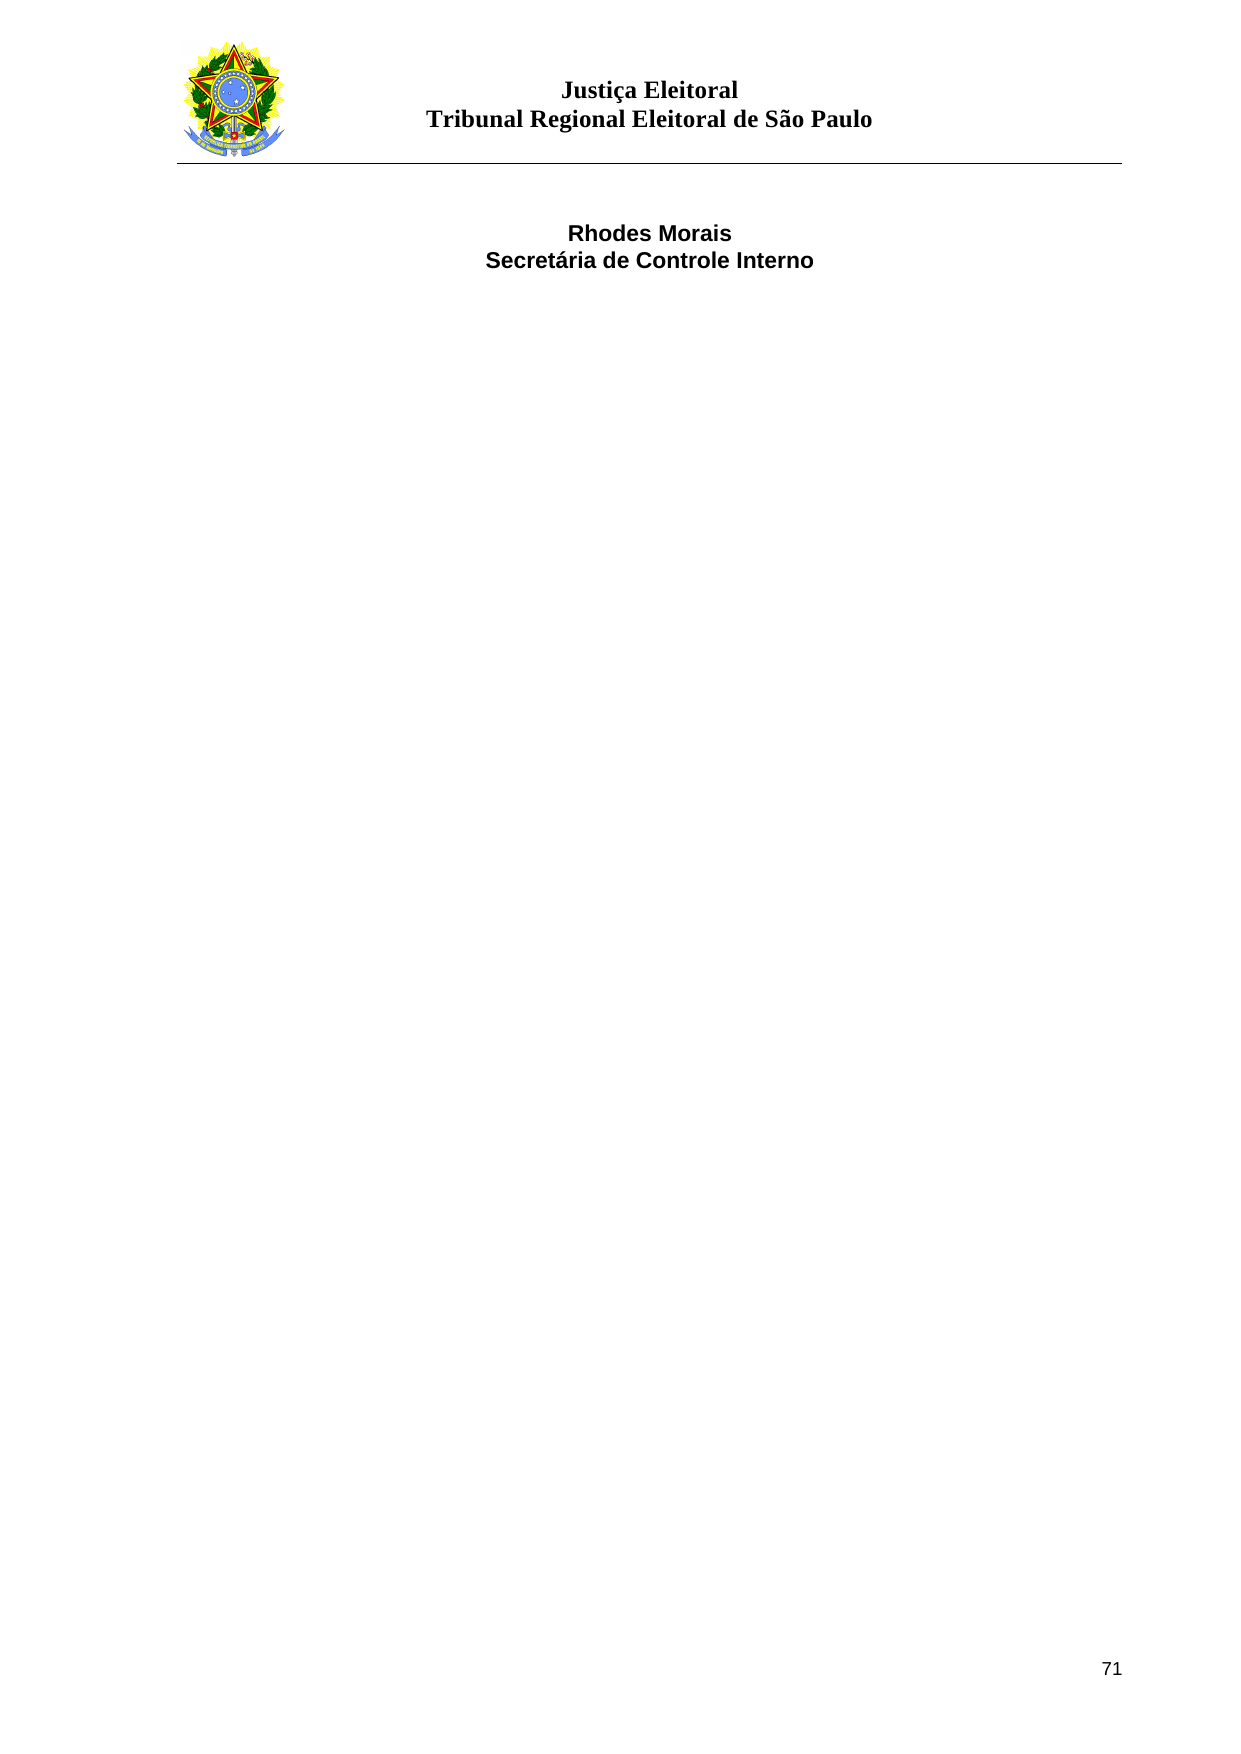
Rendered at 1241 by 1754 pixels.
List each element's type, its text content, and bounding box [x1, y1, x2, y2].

text Secretária de Controle Interno [177, 247, 1122, 273]
text Rhodes Morais [177, 220, 1122, 247]
